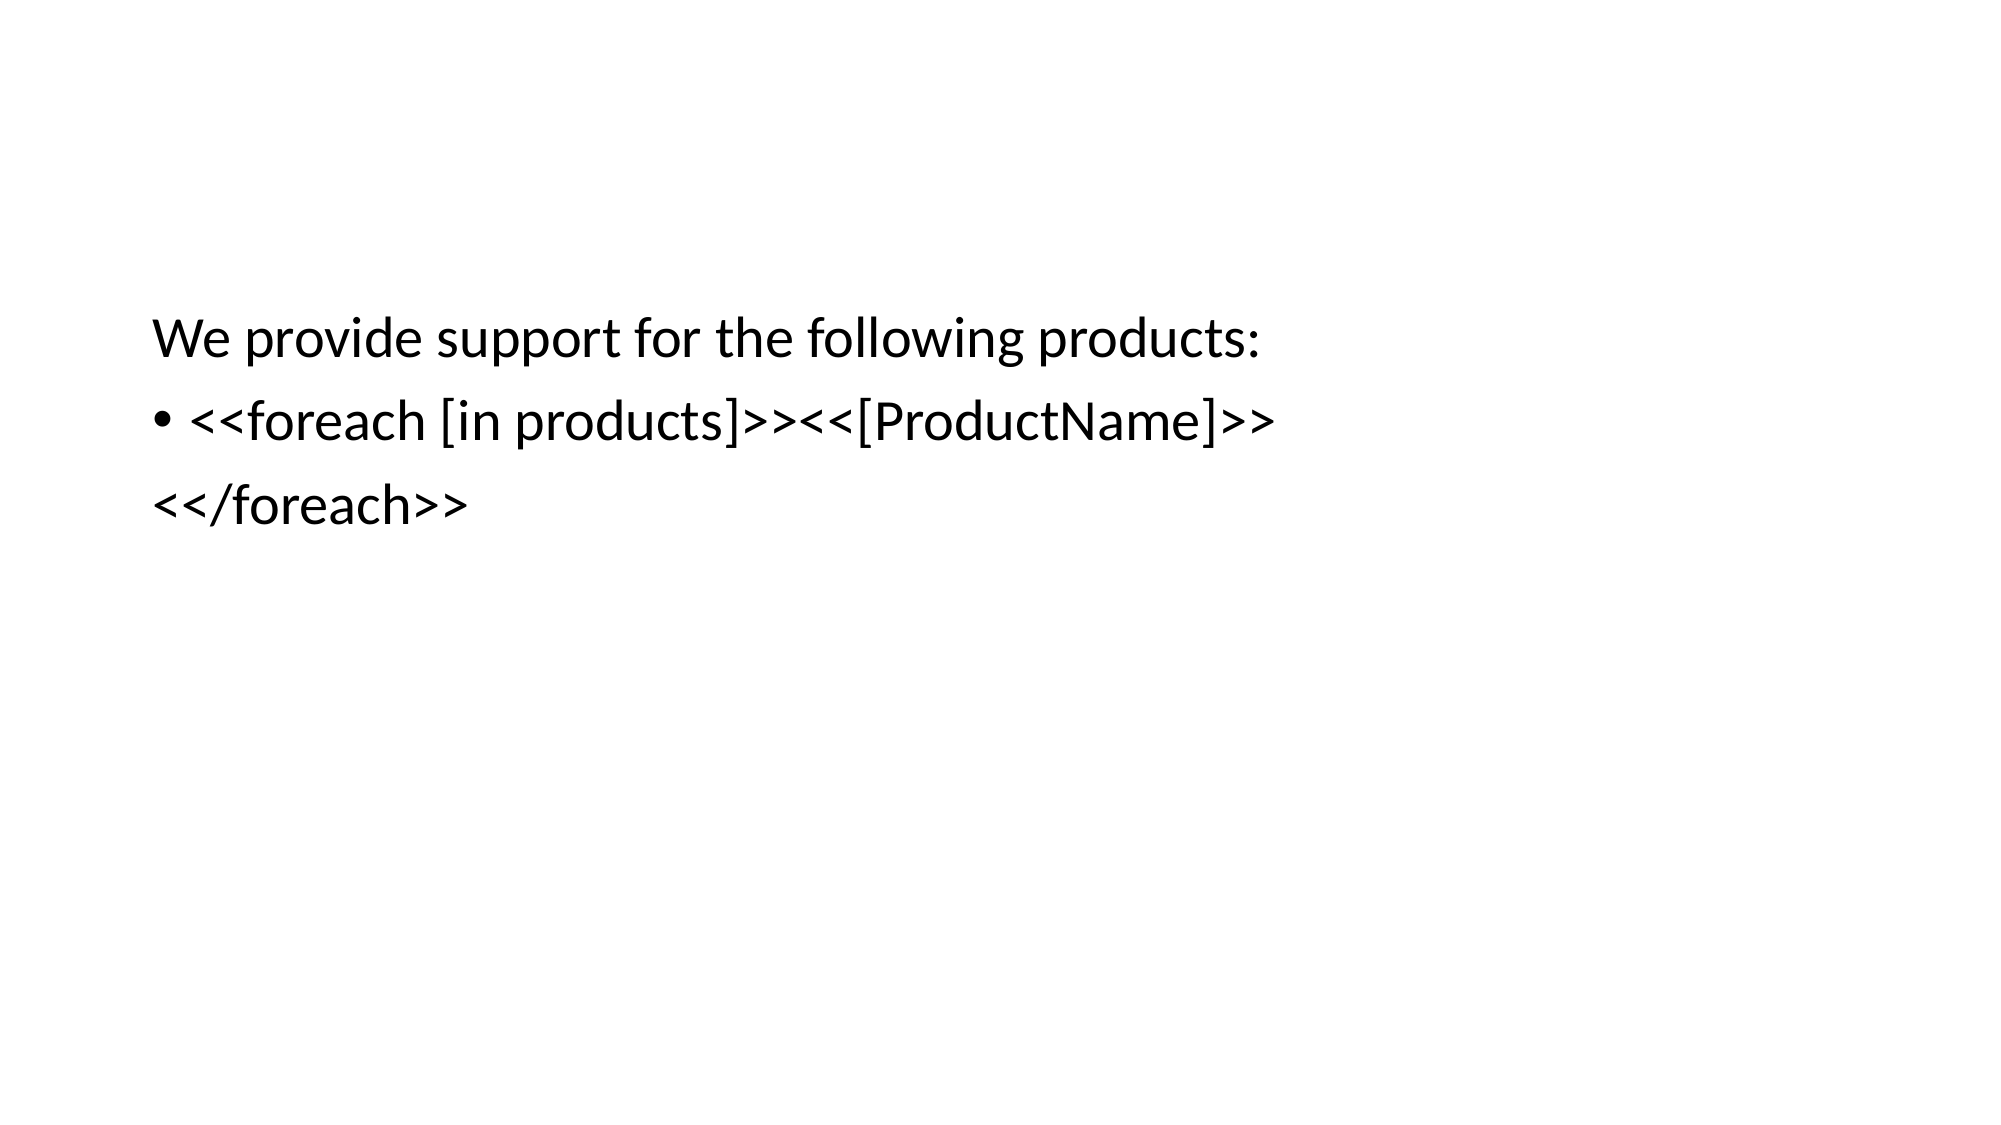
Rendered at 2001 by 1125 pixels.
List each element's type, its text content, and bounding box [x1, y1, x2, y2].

list We provide support for the following products: <<foreach [in products]>><<[ProductName]>> <</foreach>> [137, 299, 1863, 1014]
